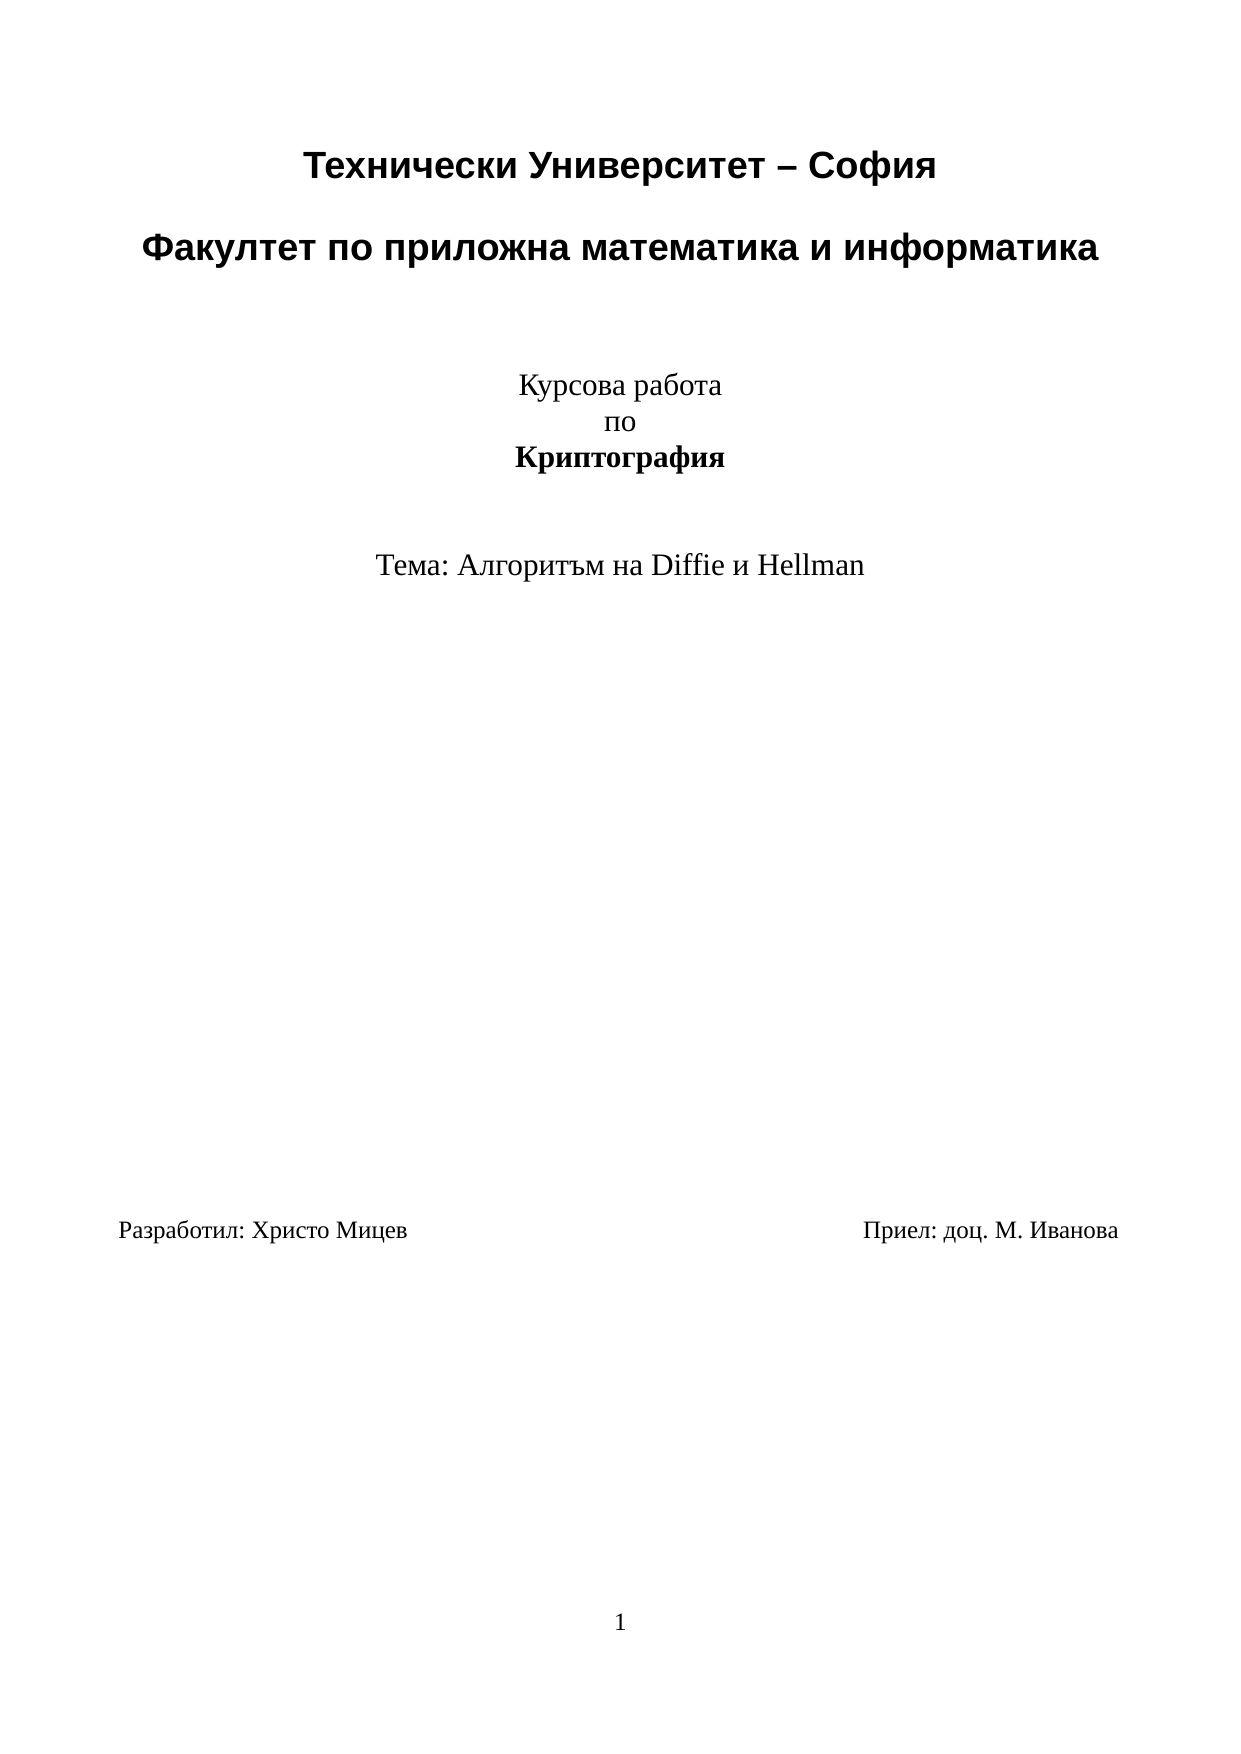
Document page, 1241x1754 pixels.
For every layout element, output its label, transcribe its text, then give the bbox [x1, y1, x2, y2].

text Тема: Алгоритъм на Diffie и Hellman [118, 546, 1122, 582]
text Курсова работа [118, 367, 1122, 403]
subtitle Факултет по приложна математика и информатика [118, 224, 1122, 268]
text Криптография [118, 438, 1122, 474]
text по [118, 403, 1122, 438]
text Разработил: Христо Мицев Приел: доц. М. Иванова [118, 1215, 1122, 1243]
subtitle Технически Университет – София [118, 143, 1122, 187]
